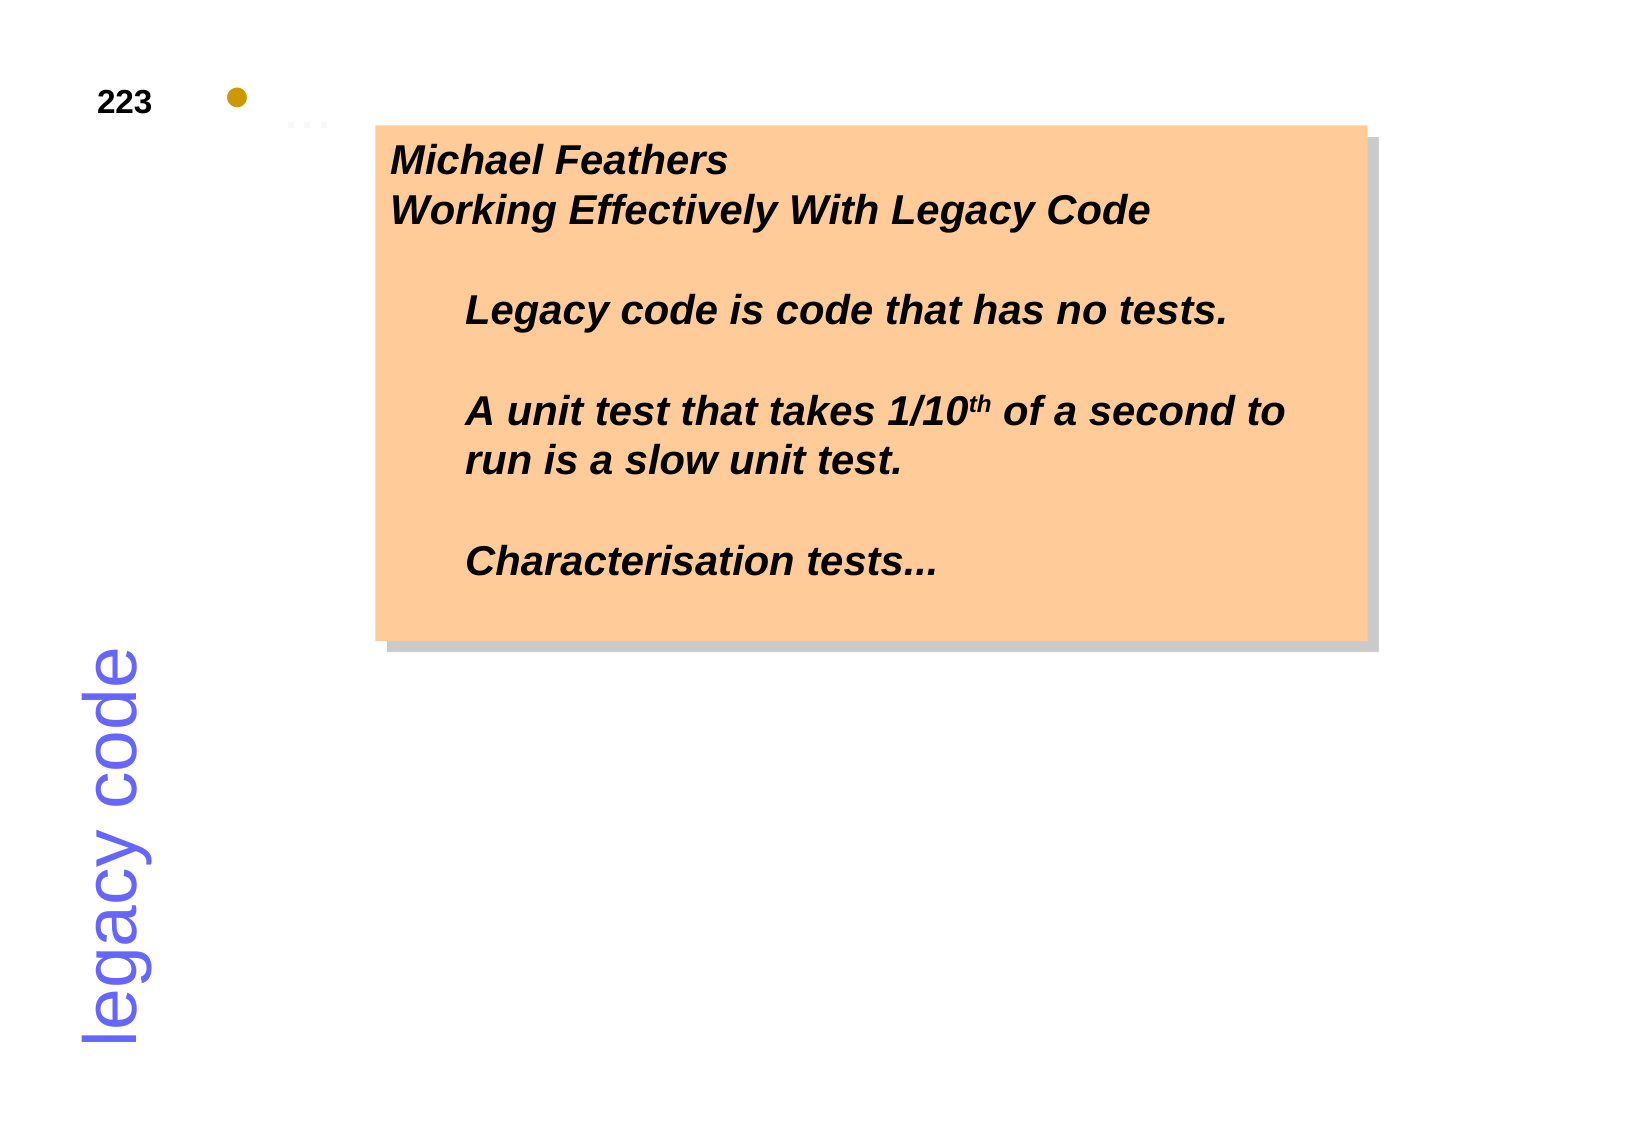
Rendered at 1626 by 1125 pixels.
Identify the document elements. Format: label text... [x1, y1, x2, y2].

text_box ... [212, 62, 1550, 1063]
title legacy code [37, 162, 176, 1063]
text_box Michael Feathers Working Effectively With Legacy Code Legacy code is code that has no tests. A unit test that takes 1/10th of a second to run is a slow unit test. Characterisation tests... [375, 125, 1368, 642]
